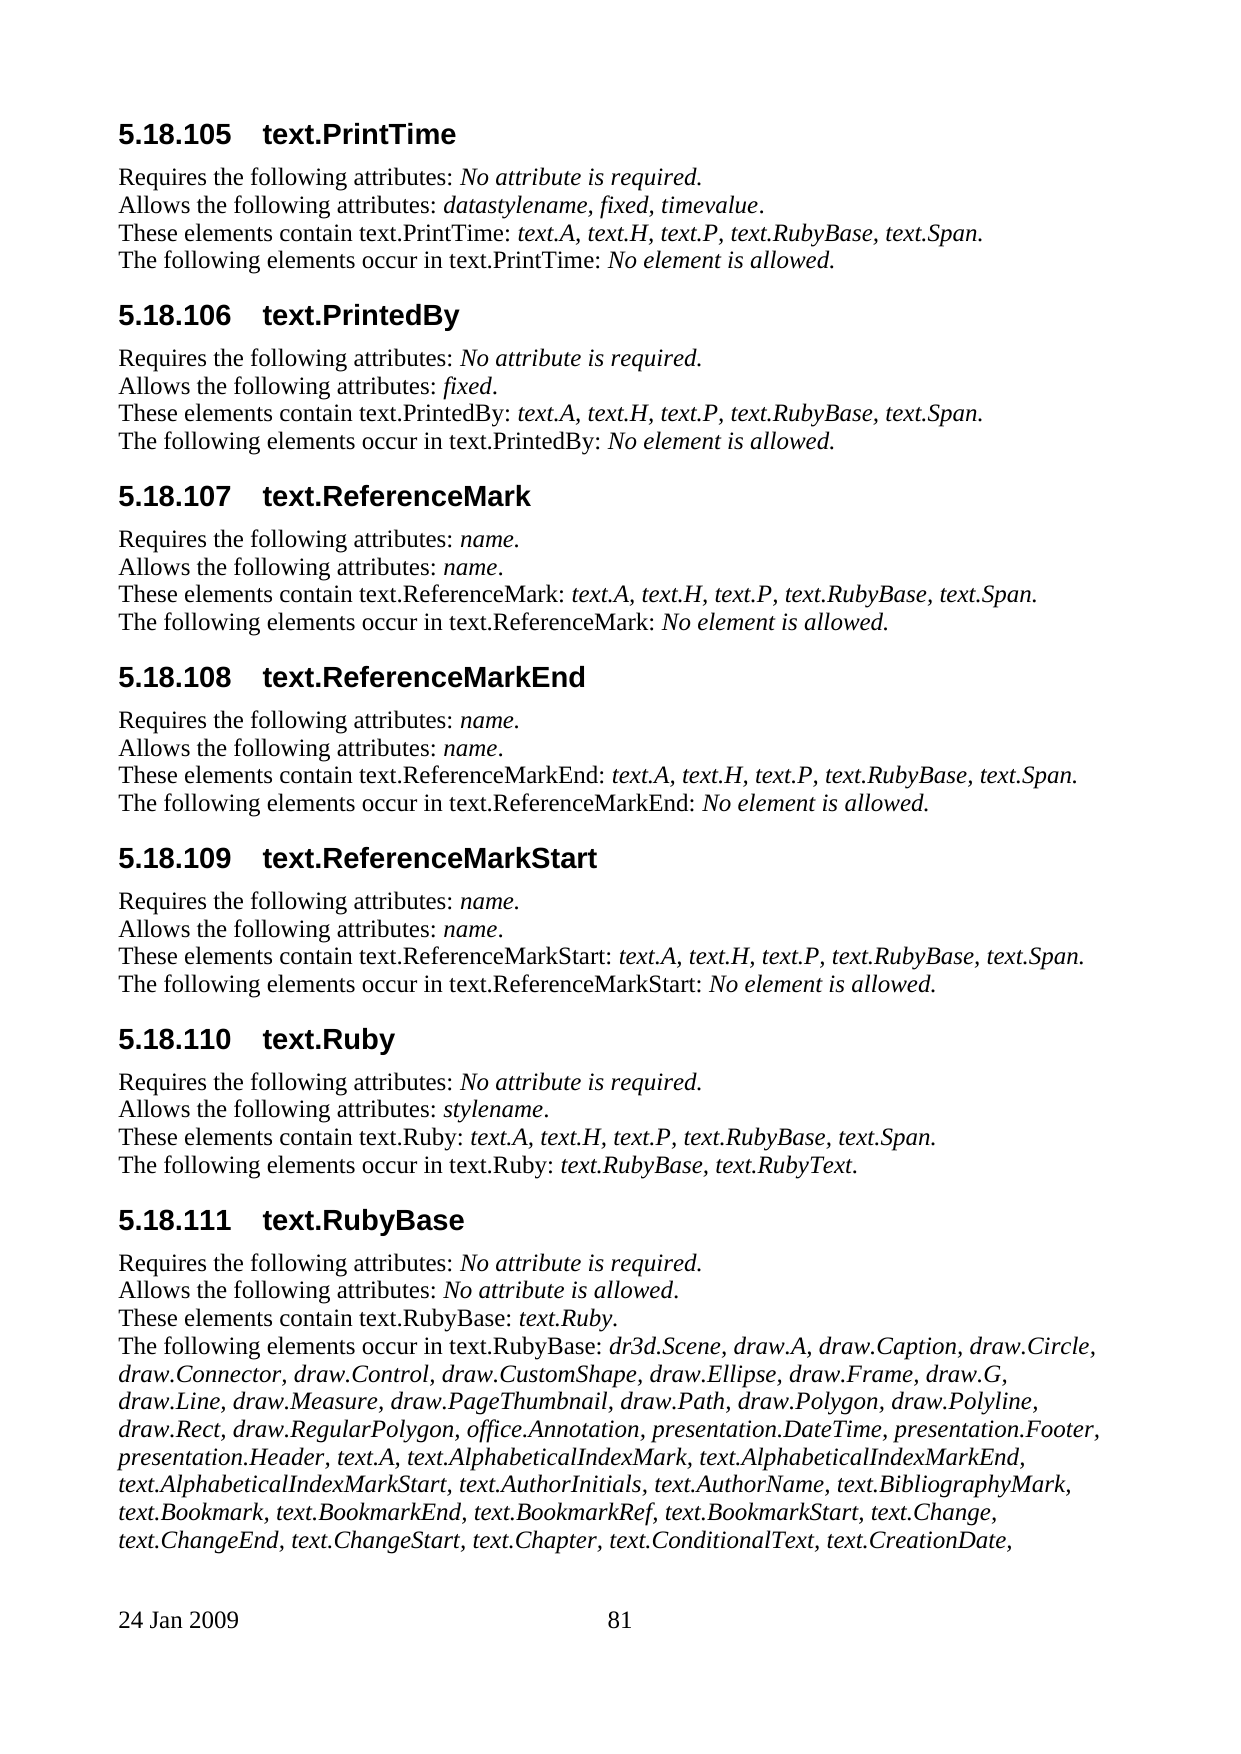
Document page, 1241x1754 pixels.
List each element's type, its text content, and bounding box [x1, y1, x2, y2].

text The following elements occur in text.RubyBase: dr3d.Scene, draw.A, draw.Caption, draw.Circle, draw.Connector, draw.Control, draw.CustomShape, draw.Ellipse, draw.Frame, draw.G, draw.Line, draw.Measure, draw.PageThumbnail, draw.Path, draw.Polygon, draw.Polyline, draw.Rect, draw.RegularPolygon, office.Annotation, presentation.DateTime, presentation.Footer, presentation.Header, text.A, text.AlphabeticalIndexMark, text.AlphabeticalIndexMarkEnd, text.AlphabeticalIndexMarkStart, text.AuthorInitials, text.AuthorName, text.BibliographyMark, text.Bookmark, text.BookmarkEnd, text.BookmarkRef, text.BookmarkStart, text.Change, text.ChangeEnd, text.ChangeStart, text.Chapter, text.ConditionalText, text.CreationDate, [118, 1332, 1122, 1554]
text Requires the following attributes: No attribute is required. [118, 163, 1122, 191]
subtitle text.ReferenceMarkStart [118, 842, 1122, 874]
text The following elements occur in text.PrintTime: No element is allowed. [118, 246, 1122, 274]
subtitle text.Ruby [118, 1023, 1122, 1055]
text Allows the following attributes: No attribute is allowed. [118, 1277, 1122, 1304]
text These elements contain text.PrintedBy: text.A, text.H, text.P, text.RubyBase, text.Span. [118, 399, 1122, 427]
text These elements contain text.ReferenceMarkStart: text.A, text.H, text.P, text.RubyBase, text.Span. [118, 942, 1122, 970]
text These elements contain text.Ruby: text.A, text.H, text.P, text.RubyBase, text.Span. [118, 1123, 1122, 1151]
text Allows the following attributes: fixed. [118, 372, 1122, 399]
text The following elements occur in text.ReferenceMark: No element is allowed. [118, 608, 1122, 636]
text The following elements occur in text.Ruby: text.RubyBase, text.RubyText. [118, 1151, 1122, 1179]
text Requires the following attributes: name. [118, 706, 1122, 734]
text Allows the following attributes: name. [118, 553, 1122, 581]
text These elements contain text.ReferenceMarkEnd: text.A, text.H, text.P, text.RubyBase, text.Span. [118, 761, 1122, 789]
text Allows the following attributes: stylename. [118, 1096, 1122, 1123]
text The following elements occur in text.ReferenceMarkStart: No element is allowed. [118, 970, 1122, 998]
subtitle text.RubyBase [118, 1204, 1122, 1236]
text The following elements occur in text.ReferenceMarkEnd: No element is allowed. [118, 789, 1122, 817]
text These elements contain text.RubyBase: text.Ruby. [118, 1304, 1122, 1332]
text Requires the following attributes: name. [118, 525, 1122, 553]
text Allows the following attributes: datastylename, fixed, timevalue. [118, 191, 1122, 219]
text Requires the following attributes: No attribute is required. [118, 1068, 1122, 1096]
subtitle text.ReferenceMarkEnd [118, 661, 1122, 693]
text The following elements occur in text.PrintedBy: No element is allowed. [118, 427, 1122, 455]
subtitle text.PrintedBy [118, 299, 1122, 332]
text Allows the following attributes: name. [118, 734, 1122, 761]
text Requires the following attributes: No attribute is required. [118, 344, 1122, 372]
text These elements contain text.ReferenceMark: text.A, text.H, text.P, text.RubyBase, text.Span. [118, 581, 1122, 608]
subtitle text.ReferenceMark [118, 480, 1122, 513]
text These elements contain text.PrintTime: text.A, text.H, text.P, text.RubyBase, text.Span. [118, 219, 1122, 246]
text Allows the following attributes: name. [118, 915, 1122, 942]
text Requires the following attributes: No attribute is required. [118, 1249, 1122, 1277]
subtitle text.PrintTime [118, 118, 1122, 151]
text Requires the following attributes: name. [118, 887, 1122, 915]
